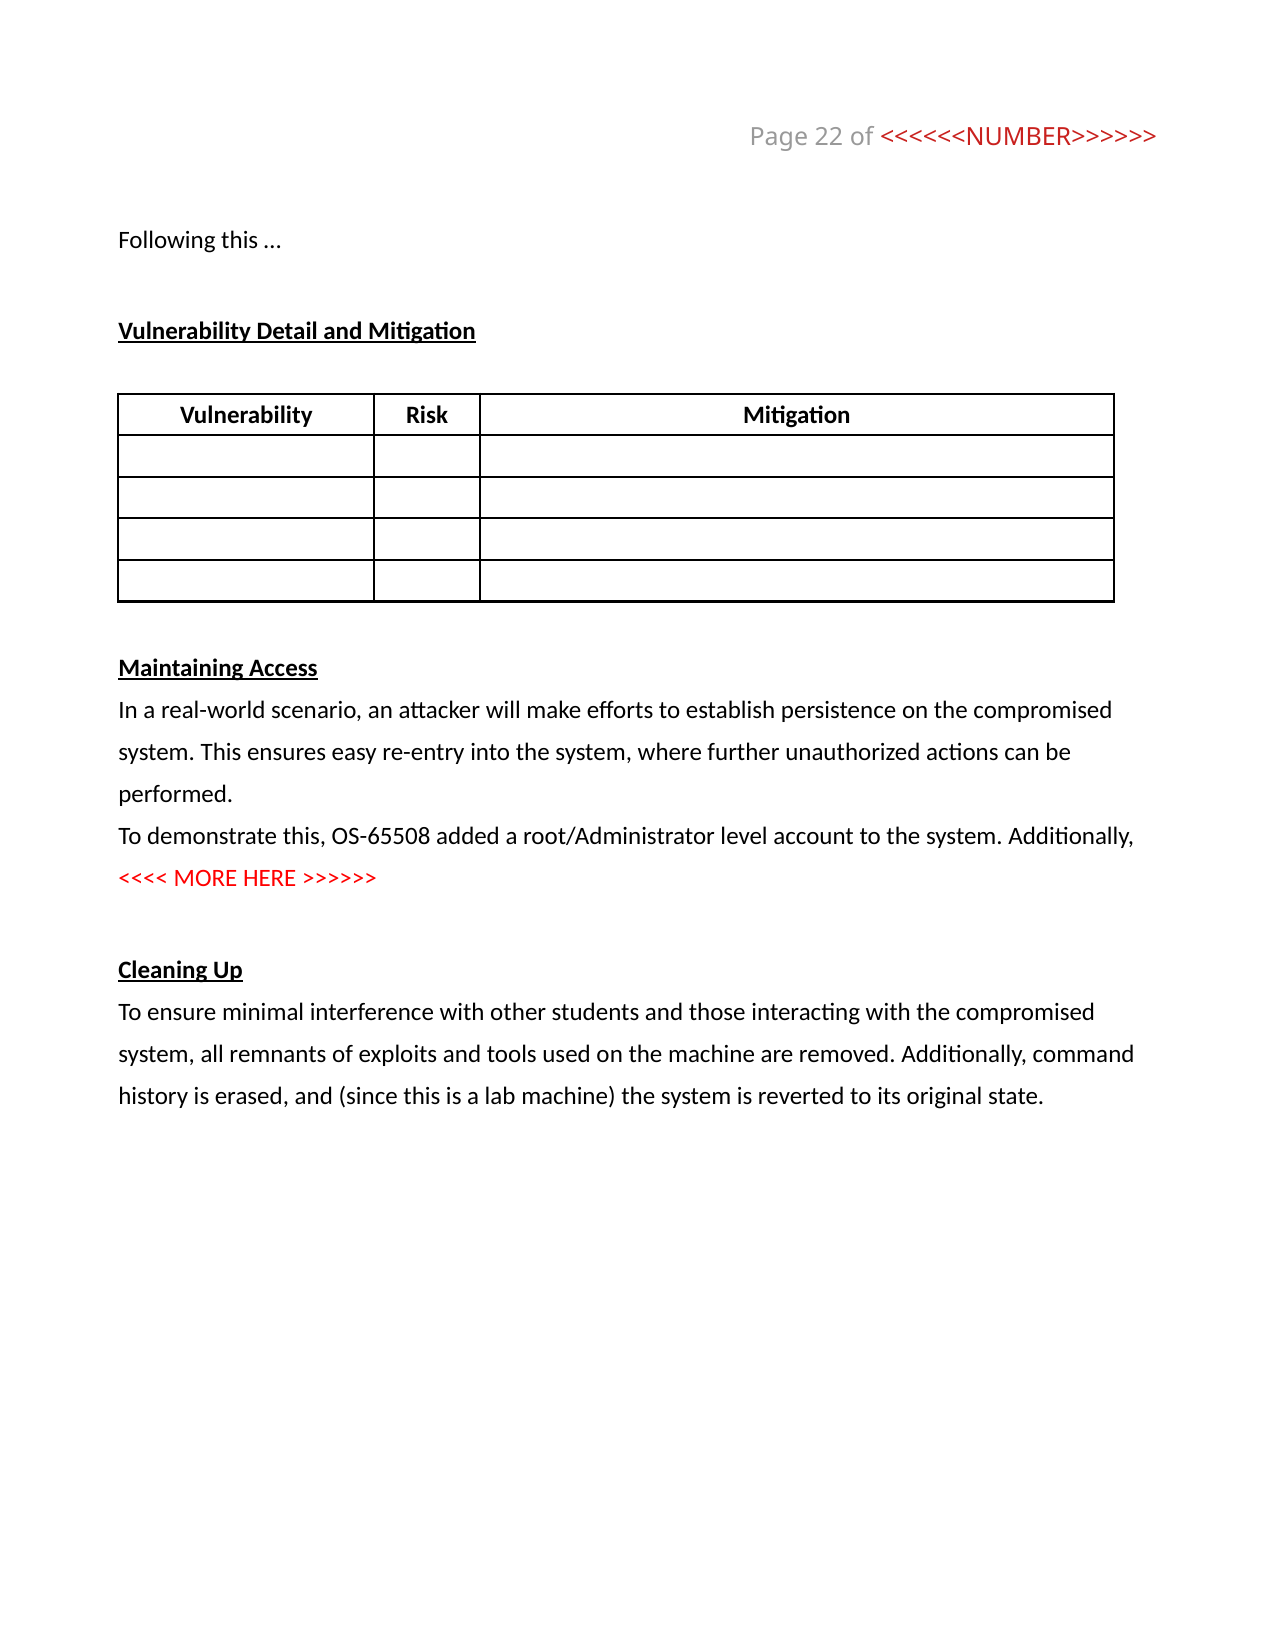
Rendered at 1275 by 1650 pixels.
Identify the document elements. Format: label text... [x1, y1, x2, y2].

text Cleaning Up [118, 954, 1157, 984]
table_cell [375, 436, 479, 476]
table_cell [119, 478, 373, 517]
table_cell [375, 519, 479, 559]
table_header Risk [375, 395, 479, 434]
text Vulnerability Detail and Mitigation [118, 315, 1157, 346]
text Following this … [118, 224, 1157, 254]
table_cell [375, 478, 479, 517]
text Maintaining Access [118, 652, 1157, 682]
table_cell [481, 519, 1113, 559]
table_cell [375, 561, 479, 600]
table_cell [481, 436, 1113, 476]
table_cell [119, 519, 373, 559]
table_cell [119, 561, 373, 600]
table_cell [119, 436, 373, 476]
table_cell [481, 478, 1113, 517]
text In a real-world scenario, an attacker will make efforts to establish persistence on the compromised system. This ensures easy re-entry into the system, where further unauthorized actions can be performed. To demonstrate this, OS-65508 added a root/Administrator level account to the system. Additionally, <<<< MORE HERE >>>>>> [118, 694, 1157, 893]
table_header Mitigation [481, 395, 1113, 434]
table_cell [481, 561, 1113, 600]
text To ensure minimal interference with other students and those interacting with the compromised system, all remnants of exploits and tools used on the machine are removed. Additionally, command history is erased, and (since this is a lab machine) the system is reverted to its original state. [118, 996, 1157, 1111]
table_header Vulnerability [119, 395, 373, 434]
